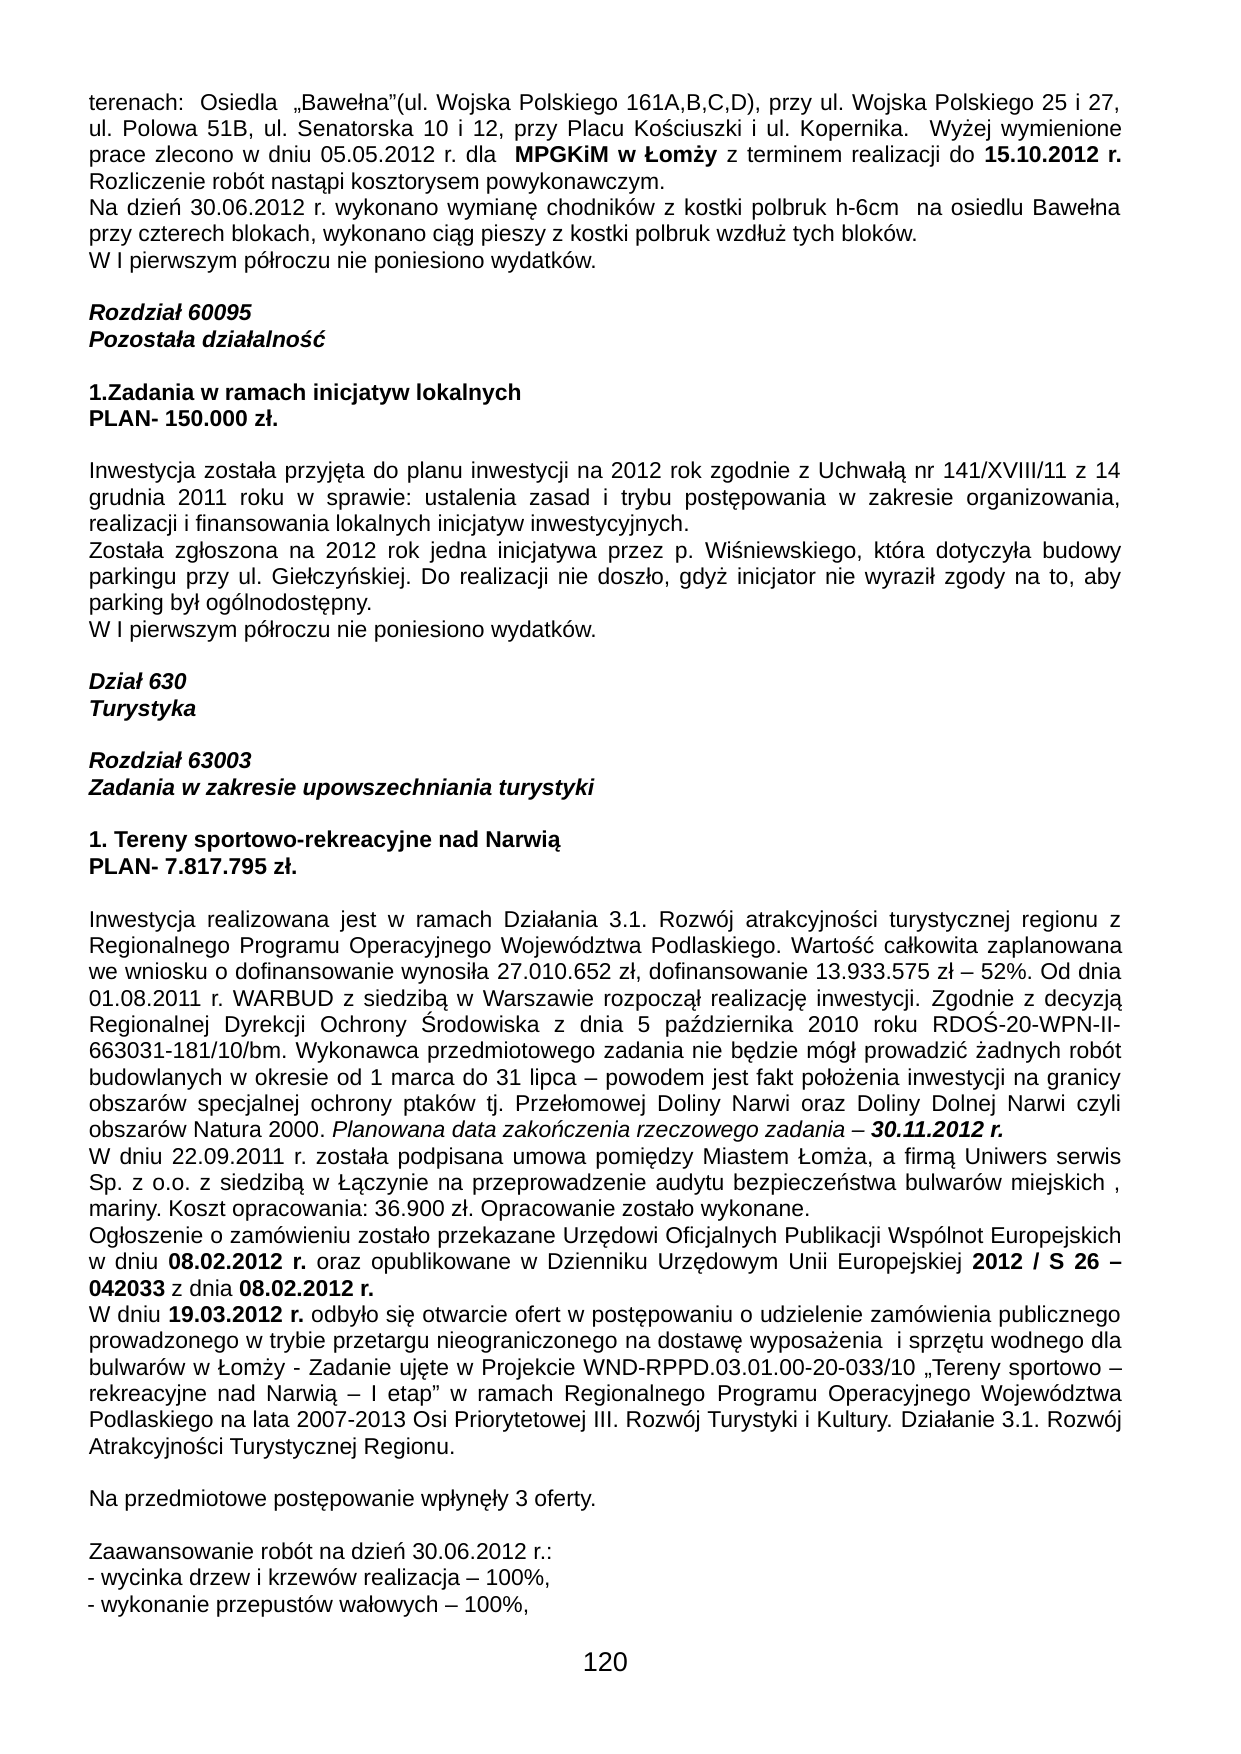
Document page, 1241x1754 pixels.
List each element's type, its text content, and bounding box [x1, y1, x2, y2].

text Ogłoszenie o zamówieniu zostało przekazane Urzędowi Oficjalnych Publikacji Wspólnot Europejskich w dniu 08.02.2012 r. oraz opublikowane w Dzienniku Urzędowym Unii Europejskiej 2012 / S 26 – 042033 z dnia 08.02.2012 r. [88, 1222, 1122, 1301]
text terenach: Osiedla „Bawełna”(ul. Wojska Polskiego 161A,B,C,D), przy ul. Wojska Polskiego 25 i 27, ul. Polowa 51B, ul. Senatorska 10 i 12, przy Placu Kościuszki i ul. Kopernika. Wyżej wymienione prace zlecono w dniu 05.05.2012 r. dla MPGKiM w Łomży z terminem realizacji do 15.10.2012 r. Rozliczenie robót nastąpi kosztorysem powykonawczym. [88, 88, 1122, 194]
text Inwestycja została przyjęta do planu inwestycji na 2012 rok zgodnie z Uchwałą nr 141/XVIII/11 z 14 grudnia 2011 roku w sprawie: ustalenia zasad i trybu postępowania w zakresie organizowania, realizacji i finansowania lokalnych inicjatyw inwestycyjnych. [88, 457, 1122, 537]
text Na przedmiotowe postępowanie wpłynęły 3 oferty. [88, 1485, 1122, 1512]
text Rozdział 60095 [88, 299, 1122, 326]
text Turystyka [88, 695, 1122, 721]
text W dniu 22.09.2011 r. została podpisana umowa pomiędzy Miastem Łomża, a firmą Uniwers serwis Sp. z o.o. z siedzibą w Łączynie na przeprowadzenie audytu bezpieczeństwa bulwarów miejskich , mariny. Koszt opracowania: 36.900 zł. Opracowanie zostało wykonane. [88, 1143, 1122, 1222]
text - wykonanie przepustów wałowych – 100%, [87, 1591, 1122, 1617]
text Na dzień 30.06.2012 r. wykonano wymianę chodników z kostki polbruk h-6cm na osiedlu Bawełna przy czterech blokach, wykonano ciąg pieszy z kostki polbruk wzdłuż tych bloków. [88, 194, 1122, 247]
text PLAN- 7.817.795 zł. [88, 853, 1122, 879]
text Dział 630 [88, 668, 1122, 695]
text Pozostała działalność [88, 326, 1122, 352]
text - wycinka drzew i krzewów realizacja – 100%, [87, 1564, 1122, 1591]
text W I pierwszym półroczu nie poniesiono wydatków. [88, 247, 1122, 273]
text W I pierwszym półroczu nie poniesiono wydatków. [88, 616, 1122, 642]
text Zaawansowanie robót na dzień 30.06.2012 r.: [88, 1538, 1122, 1564]
text 1.Zadania w ramach inicjatyw lokalnych [88, 378, 1122, 405]
text W dniu 19.03.2012 r. odbyło się otwarcie ofert w postępowaniu o udzielenie zamówienia publicznego prowadzonego w trybie przetargu nieograniczonego na dostawę wyposażenia i sprzętu wodnego dla bulwarów w Łomży - Zadanie ujęte w Projekcie WND-RPPD.03.01.00-20-033/10 „Tereny sportowo – rekreacyjne nad Narwią – I etap” w ramach Regionalnego Programu Operacyjnego Województwa Podlaskiego na lata 2007-2013 Osi Priorytetowej III. Rozwój Turystyki i Kultury. Działanie 3.1. Rozwój Atrakcyjności Turystycznej Regionu. [88, 1301, 1122, 1459]
text Inwestycja realizowana jest w ramach Działania 3.1. Rozwój atrakcyjności turystycznej regionu z Regionalnego Programu Operacyjnego Województwa Podlaskiego. Wartość całkowita zaplanowana we wniosku o dofinansowanie wynosiła 27.010.652 zł, dofinansowanie 13.933.575 zł – 52%. Od dnia 01.08.2011 r. WARBUD z siedzibą w Warszawie rozpoczął realizację inwestycji. Zgodnie z decyzją Regionalnej Dyrekcji Ochrony Środowiska z dnia 5 października 2010 roku RDOŚ-20-WPN-II-663031-181/10/bm. Wykonawca przedmiotowego zadania nie będzie mógł prowadzić żadnych robót budowlanych w okresie od 1 marca do 31 lipca – powodem jest fakt położenia inwestycji na granicy obszarów specjalnej ochrony ptaków tj. Przełomowej Doliny Narwi oraz Doliny Dolnej Narwi czyli obszarów Natura 2000. Planowana data zakończenia rzeczowego zadania – 30.11.2012 r. [88, 906, 1122, 1143]
text 1. Tereny sportowo-rekreacyjne nad Narwią [88, 826, 1122, 853]
text Zadania w zakresie upowszechniania turystyki [88, 774, 1122, 800]
text Rozdział 63003 [88, 747, 1122, 774]
text PLAN- 150.000 zł. [88, 405, 1122, 431]
text Została zgłoszona na 2012 rok jedna inicjatywa przez p. Wiśniewskiego, która dotyczyła budowy parkingu przy ul. Giełczyńskiej. Do realizacji nie doszło, gdyż inicjator nie wyraził zgody na to, aby parking był ogólnodostępny. [88, 537, 1122, 616]
